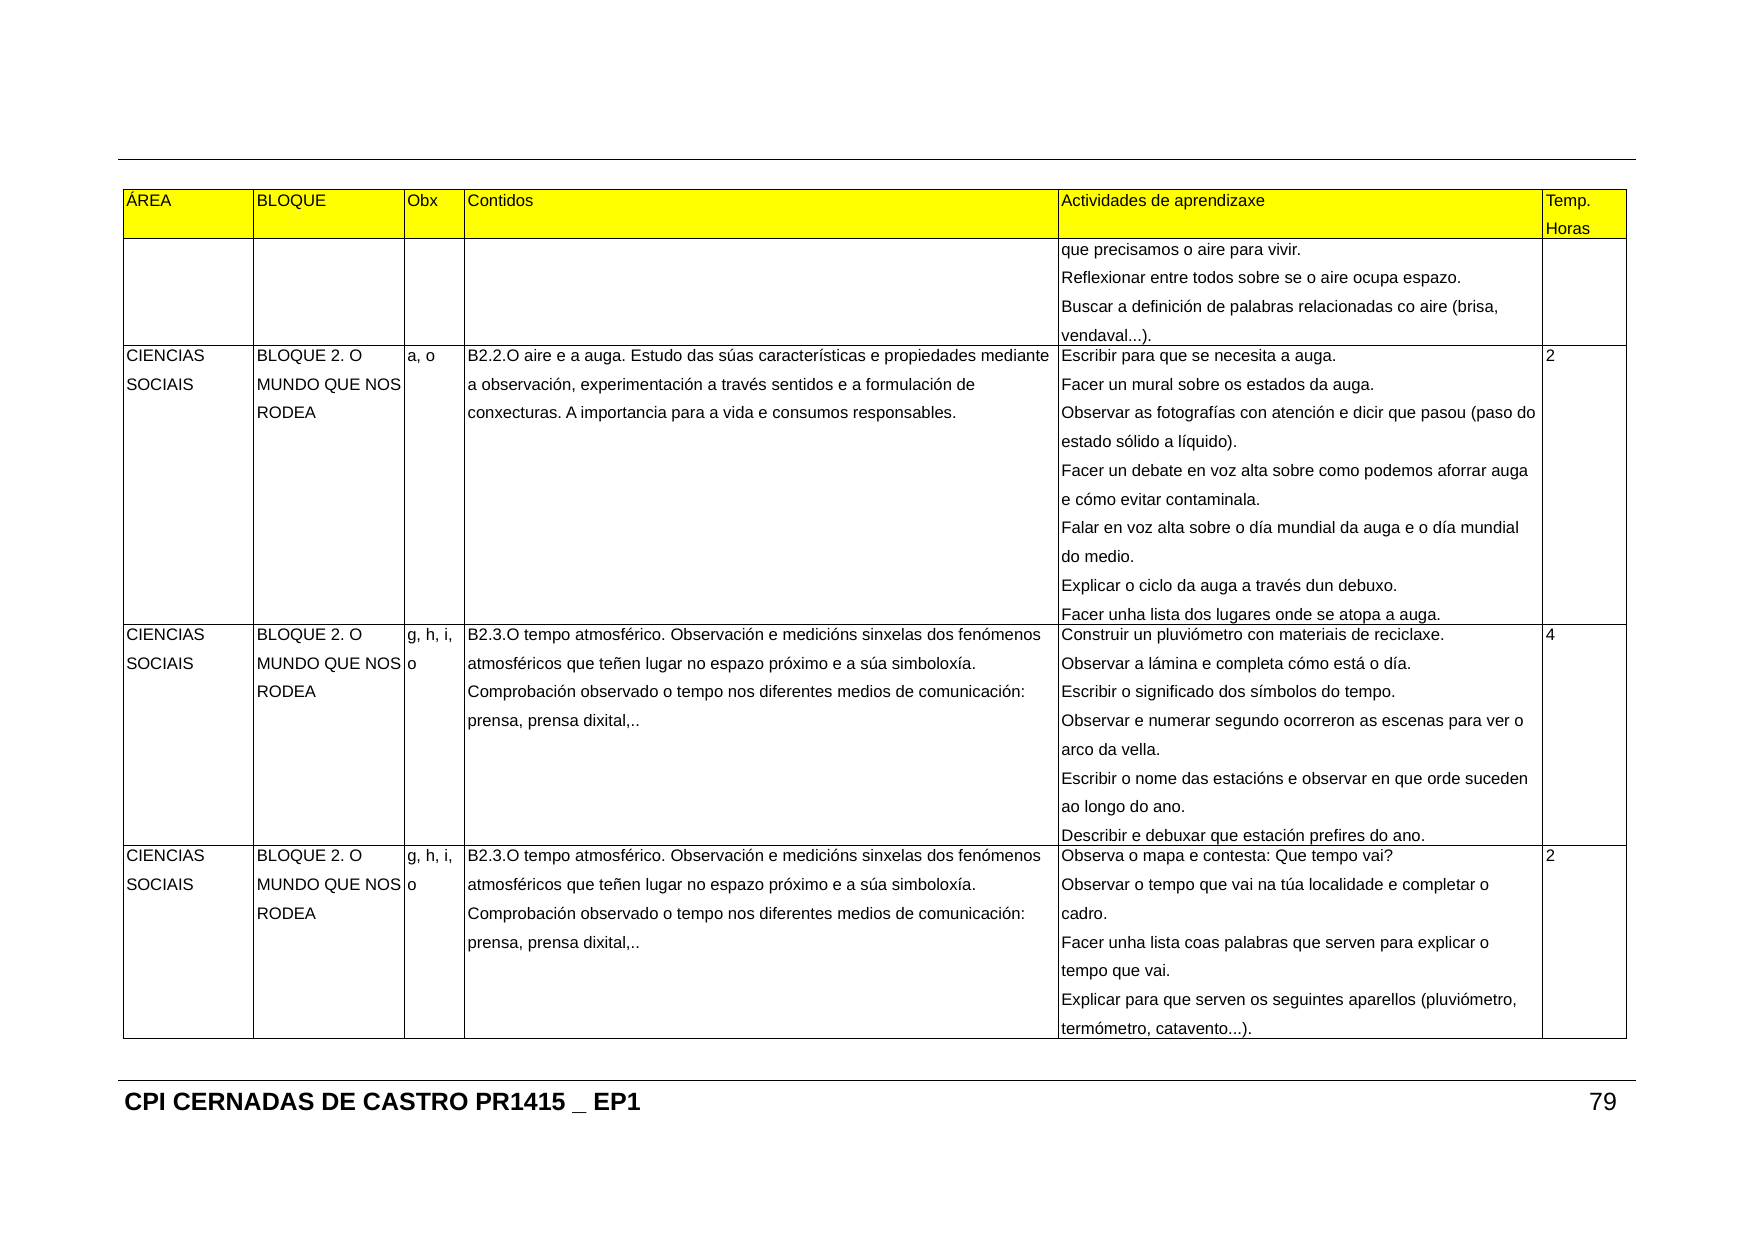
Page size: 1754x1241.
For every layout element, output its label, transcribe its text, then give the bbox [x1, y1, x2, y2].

table_cell [465, 239, 1058, 345]
table_cell [124, 239, 253, 345]
table_cell B2.3.O tempo atmosférico. Observación e medicións sinxelas dos fenómenos atmosféricos que teñen lugar no espazo próximo e a súa simboloxía. Comprobación observado o tempo nos diferentes medios de comunicación: prensa, prensa dixital,.. [465, 846, 1058, 1038]
table_header Obx [405, 190, 464, 238]
table_cell 2 [1543, 346, 1626, 624]
table_cell a, o [405, 346, 464, 624]
table_cell Observa o mapa e contesta: Que tempo vai? Observar o tempo que vai na túa localidade e completar o cadro. Facer unha lista coas palabras que serven para explicar o tempo que vai. Explicar para que serven os seguintes aparellos (pluviómetro, termómetro, catavento...). [1059, 846, 1542, 1038]
table_cell BLOQUE 2. O MUNDO QUE NOS RODEA [254, 625, 404, 845]
table_cell B2.3.O tempo atmosférico. Observación e medicións sinxelas dos fenómenos atmosféricos que teñen lugar no espazo próximo e a súa simboloxía. Comprobación observado o tempo nos diferentes medios de comunicación: prensa, prensa dixital,.. [465, 625, 1058, 845]
table_cell BLOQUE 2. O MUNDO QUE NOS RODEA [254, 846, 404, 1038]
table_cell CIENCIAS SOCIAIS [124, 625, 253, 845]
table_cell 4 [1543, 625, 1626, 845]
table_cell [254, 239, 404, 345]
table_header Actividades de aprendizaxe [1059, 190, 1542, 238]
table_cell g, h, i, o [405, 625, 464, 845]
table_cell g, h, i, o [405, 846, 464, 1038]
table_header BLOQUE [254, 190, 404, 238]
table_cell CIENCIAS SOCIAIS [124, 346, 253, 624]
table_header ÁREA [124, 190, 253, 238]
table_cell B2.2.O aire e a auga. Estudo das súas características e propiedades mediante a observación, experimentación a través sentidos e a formulación de conxecturas. A importancia para a vida e consumos responsables. [465, 346, 1058, 624]
table_cell Escribir para que se necesita a auga. Facer un mural sobre os estados da auga. Observar as fotografías con atención e dicir que pasou (paso do estado sólido a líquido). Facer un debate en voz alta sobre como podemos aforrar auga e cómo evitar contaminala. Falar en voz alta sobre o día mundial da auga e o día mundial do medio. Explicar o ciclo da auga a través dun debuxo. Facer unha lista dos lugares onde se atopa a auga. [1059, 346, 1542, 624]
table_cell [405, 239, 464, 345]
table_cell 2 [1543, 846, 1626, 1038]
table_header Temp. Horas [1543, 190, 1626, 238]
table_cell BLOQUE 2. O MUNDO QUE NOS RODEA [254, 346, 404, 624]
table_cell CIENCIAS SOCIAIS [124, 846, 253, 1038]
table_cell que precisamos o aire para vivir. Reflexionar entre todos sobre se o aire ocupa espazo. Buscar a definición de palabras relacionadas co aire (brisa, vendaval...). [1059, 239, 1542, 345]
table_cell Construir un pluviómetro con materiais de reciclaxe. Observar a lámina e completa cómo está o día. Escribir o significado dos símbolos do tempo. Observar e numerar segundo ocorreron as escenas para ver o arco da vella. Escribir o nome das estacións e observar en que orde suceden ao longo do ano. Describir e debuxar que estación prefires do ano. [1059, 625, 1542, 845]
table_cell [1543, 239, 1626, 345]
table_header Contidos [465, 190, 1058, 238]
